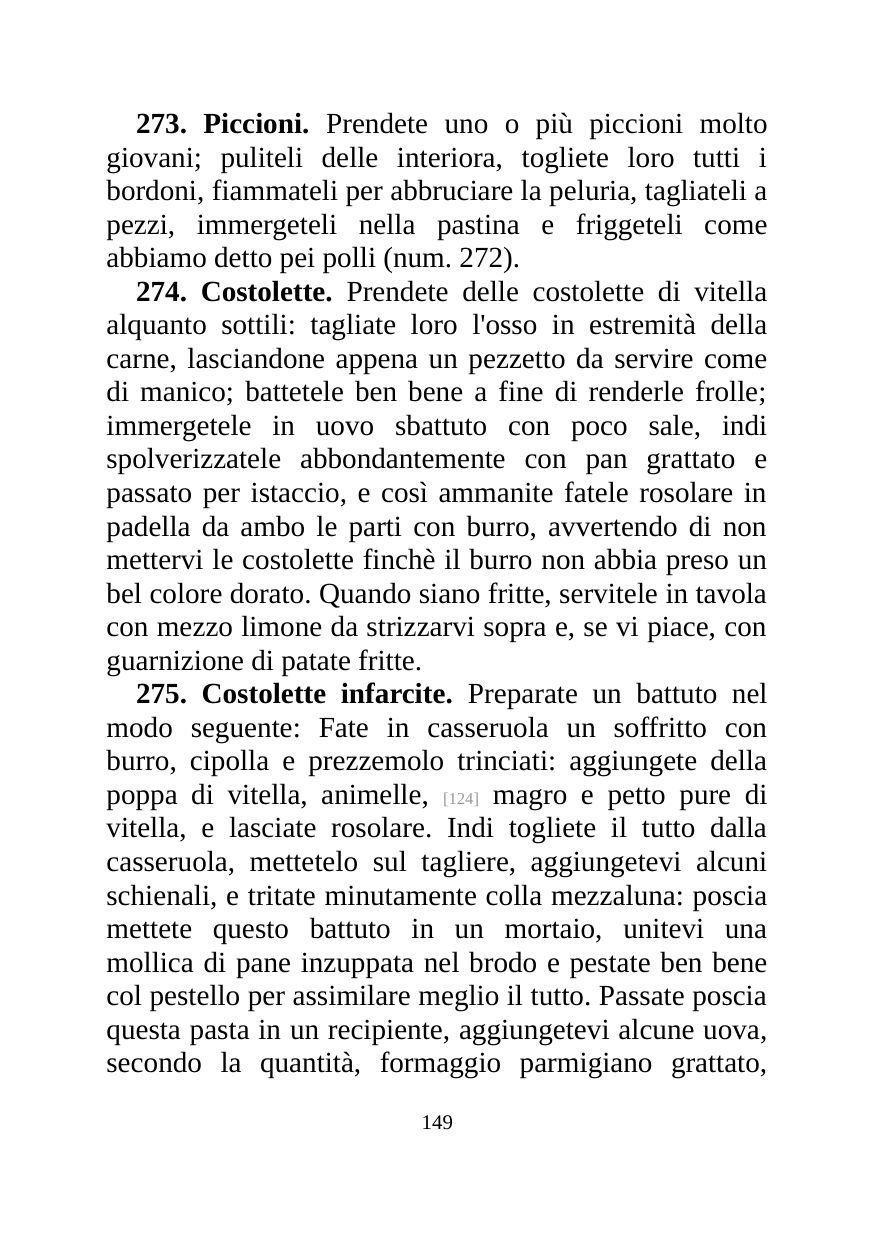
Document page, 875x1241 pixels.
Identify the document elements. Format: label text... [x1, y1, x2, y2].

text 275. Costolette infarcite. Preparate un battuto nel modo seguente: Fate in casseruola un soffritto con burro, cipolla e prezzemolo trinciati: aggiungete della poppa di vitella, animelle, [124] magro e petto pure di vitella, e lasciate rosolare. Indi togliete il tutto dalla casseruola, mettetelo sul tagliere, aggiungetevi alcuni schienali, e tritate minutamente colla mezzaluna: poscia mettete questo battuto in un mortaio, unitevi una mollica di pane inzuppata nel brodo e pestate ben bene col pestello per assimilare meglio il tutto. Passate poscia questa pasta in un recipiente, aggiungetevi alcune uova, secondo la quantità, formaggio parmigiano grattato, [106, 676, 768, 1079]
text 273. Piccioni. Prendete uno o più piccioni molto giovani; puliteli delle interiora, togliete loro tutti i bordoni, fiammateli per abbruciare la peluria, tagliateli a pezzi, immergeteli nella pastina e friggeteli come abbiamo detto pei polli (num. 272). [106, 106, 768, 274]
text 274. Costolette. Prendete delle costolette di vitella alquanto sottili: tagliate loro l'osso in estremità della carne, lasciandone appena un pezzetto da servire come di manico; battetele ben bene a fine di renderle frolle; immergetele in uovo sbattuto con poco sale, indi spolverizzatele abbondantemente con pan grattato e passato per istaccio, e così ammanite fatele rosolare in padella da ambo le parti con burro, avvertendo di non mettervi le costolette finchè il burro non abbia preso un bel colore dorato. Quando siano fritte, servitele in tavola con mezzo limone da strizzarvi sopra e, se vi piace, con guarnizione di patate fritte. [106, 274, 768, 676]
